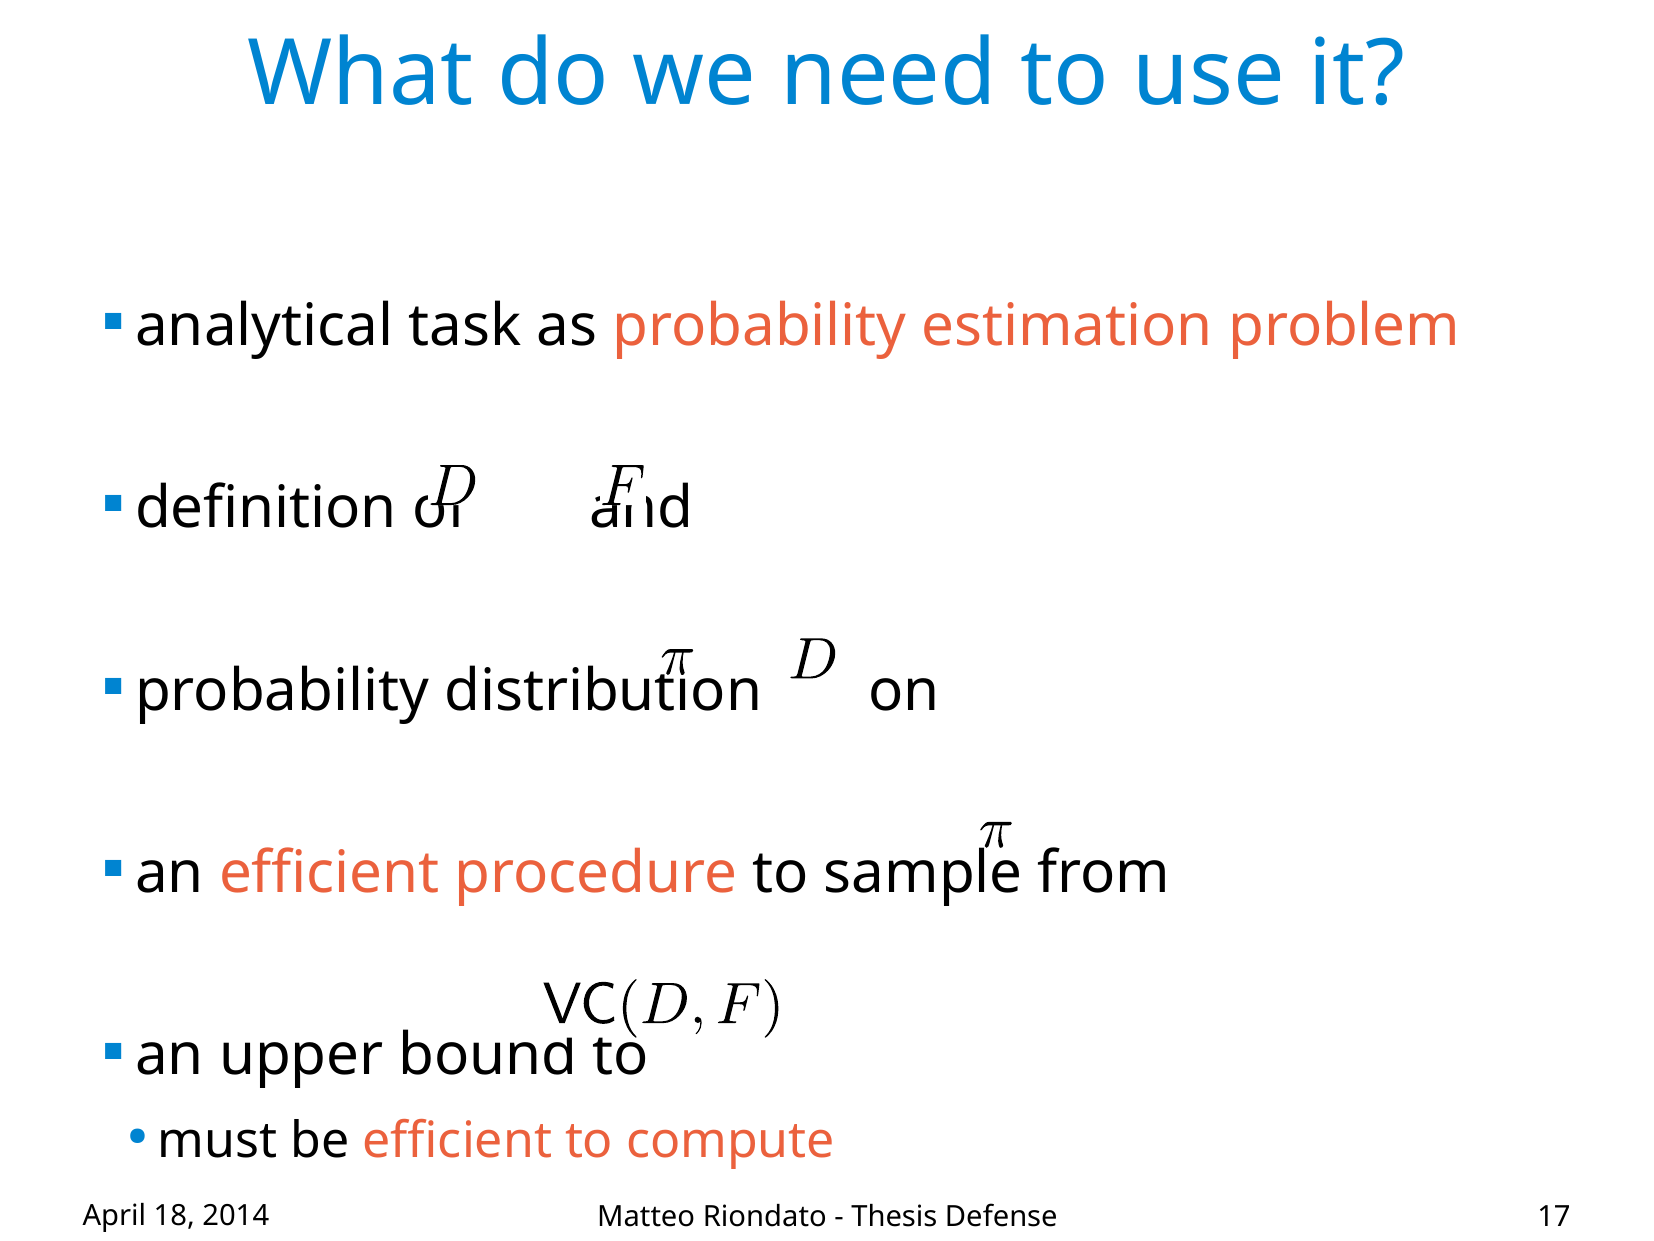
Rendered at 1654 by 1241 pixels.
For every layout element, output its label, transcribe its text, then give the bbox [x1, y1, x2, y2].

text_box [978, 821, 1015, 848]
text_box [542, 979, 785, 1038]
title What do we need to use it? [82, 0, 1571, 139]
text_box [600, 465, 646, 506]
text_box [428, 465, 479, 506]
list analytical task as probability estimation problem definition of and probability distribution on an efficient procedure to sample from an upper bound to must be efficient to compute [82, 180, 1571, 1186]
text_box [660, 649, 696, 676]
text_box [788, 638, 839, 679]
